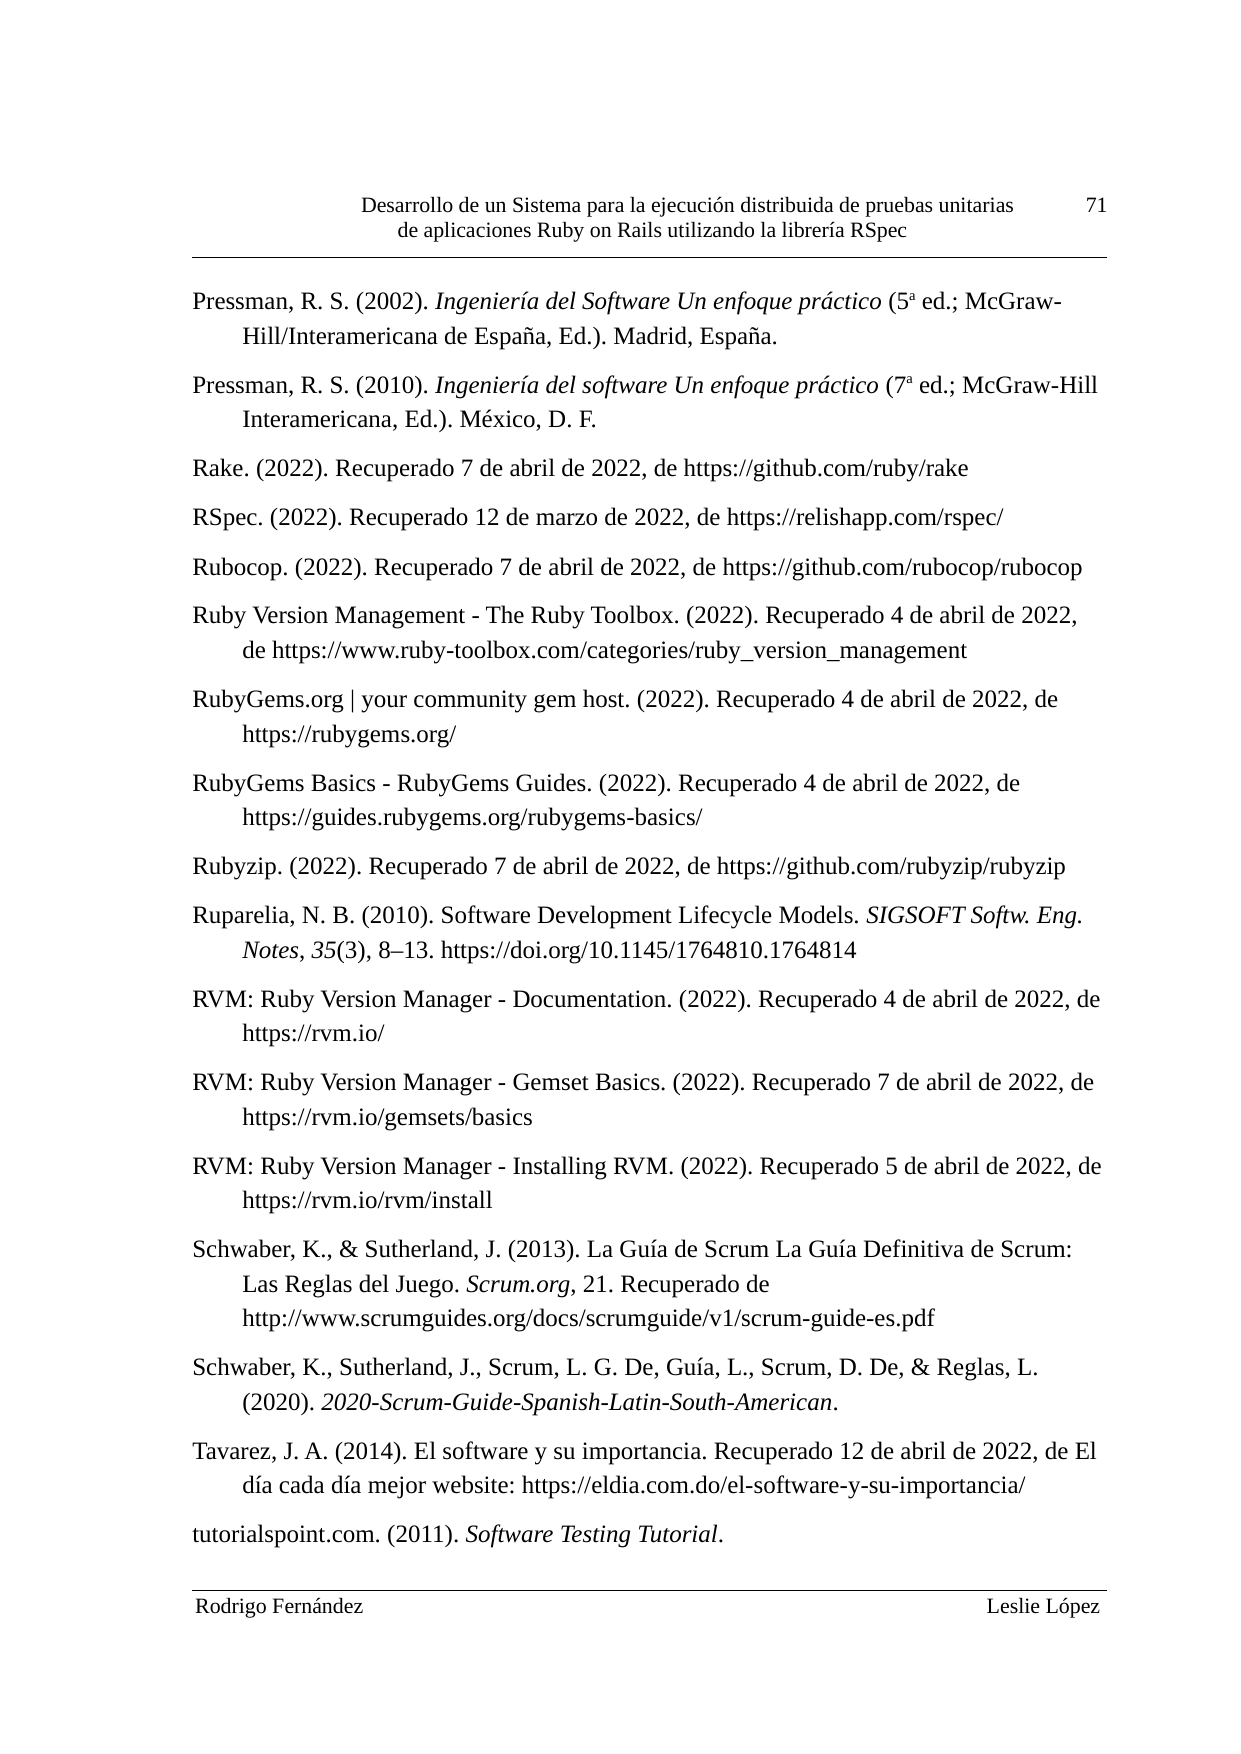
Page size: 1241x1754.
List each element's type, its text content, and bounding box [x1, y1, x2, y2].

text Rubyzip. (2022). Recuperado 7 de abril de 2022, de https://github.com/rubyzip/rubyzip [192, 851, 1107, 880]
text tutorialspoint.com. (2011). Software Testing Tutorial. [192, 1519, 1107, 1548]
text Rake. (2022). Recuperado 7 de abril de 2022, de https://github.com/ruby/rake [192, 453, 1107, 482]
text Schwaber, K., Sutherland, J., Scrum, L. G. De, Guía, L., Scrum, D. De, & Reglas, L. (2020). 2020-Scrum-Guide-Spanish-Latin-South-American. [192, 1352, 1107, 1416]
text RubyGems.org | your community gem host. (2022). Recuperado 4 de abril de 2022, de https://rubygems.org/ [192, 684, 1107, 747]
text Ruparelia, N. B. (2010). Software Development Lifecycle Models. SIGSOFT Softw. Eng. Notes, 35(3), 8–13. https://doi.org/10.1145/1764810.1764814 [192, 900, 1107, 963]
text Rubocop. (2022). Recuperado 7 de abril de 2022, de https://github.com/rubocop/rubocop [192, 552, 1107, 580]
text RVM: Ruby Version Manager - Installing RVM. (2022). Recuperado 5 de abril de 2022, de https://rvm.io/rvm/install [192, 1151, 1107, 1214]
text RubyGems Basics - RubyGems Guides. (2022). Recuperado 4 de abril de 2022, de https://guides.rubygems.org/rubygems-basics/ [192, 768, 1107, 831]
text RVM: Ruby Version Manager - Gemset Basics. (2022). Recuperado 7 de abril de 2022, de https://rvm.io/gemsets/basics [192, 1067, 1107, 1131]
text Ruby Version Management - The Ruby Toolbox. (2022). Recuperado 4 de abril de 2022, de https://www.ruby-toolbox.com/categories/ruby_version_management [192, 601, 1107, 664]
text Pressman, R. S. (2002). Ingeniería del Software Un enfoque práctico (5a ed.; McGraw-Hill/Interamericana de España, Ed.). Madrid, España. [192, 286, 1107, 349]
text Schwaber, K., & Sutherland, J. (2013). La Guía de Scrum La Guía Definitiva de Scrum: Las Reglas del Juego. Scrum.org, 21. Recuperado de http://www.scrumguides.org/docs/scrumguide/v1/scrum-guide-es.pdf [192, 1234, 1107, 1332]
text Pressman, R. S. (2010). Ingeniería del software Un enfoque práctico (7a ed.; McGraw-Hill Interamericana, Ed.). México, D. F. [192, 370, 1107, 433]
text RSpec. (2022). Recuperado 12 de marzo de 2022, de https://relishapp.com/rspec/ [192, 502, 1107, 531]
text Tavarez, J. A. (2014). El software y su importancia. Recuperado 12 de abril de 2022, de El día cada día mejor website: https://eldia.com.do/el-software-y-su-importancia/ [192, 1436, 1107, 1499]
text RVM: Ruby Version Manager - Documentation. (2022). Recuperado 4 de abril de 2022, de https://rvm.io/ [192, 984, 1107, 1047]
